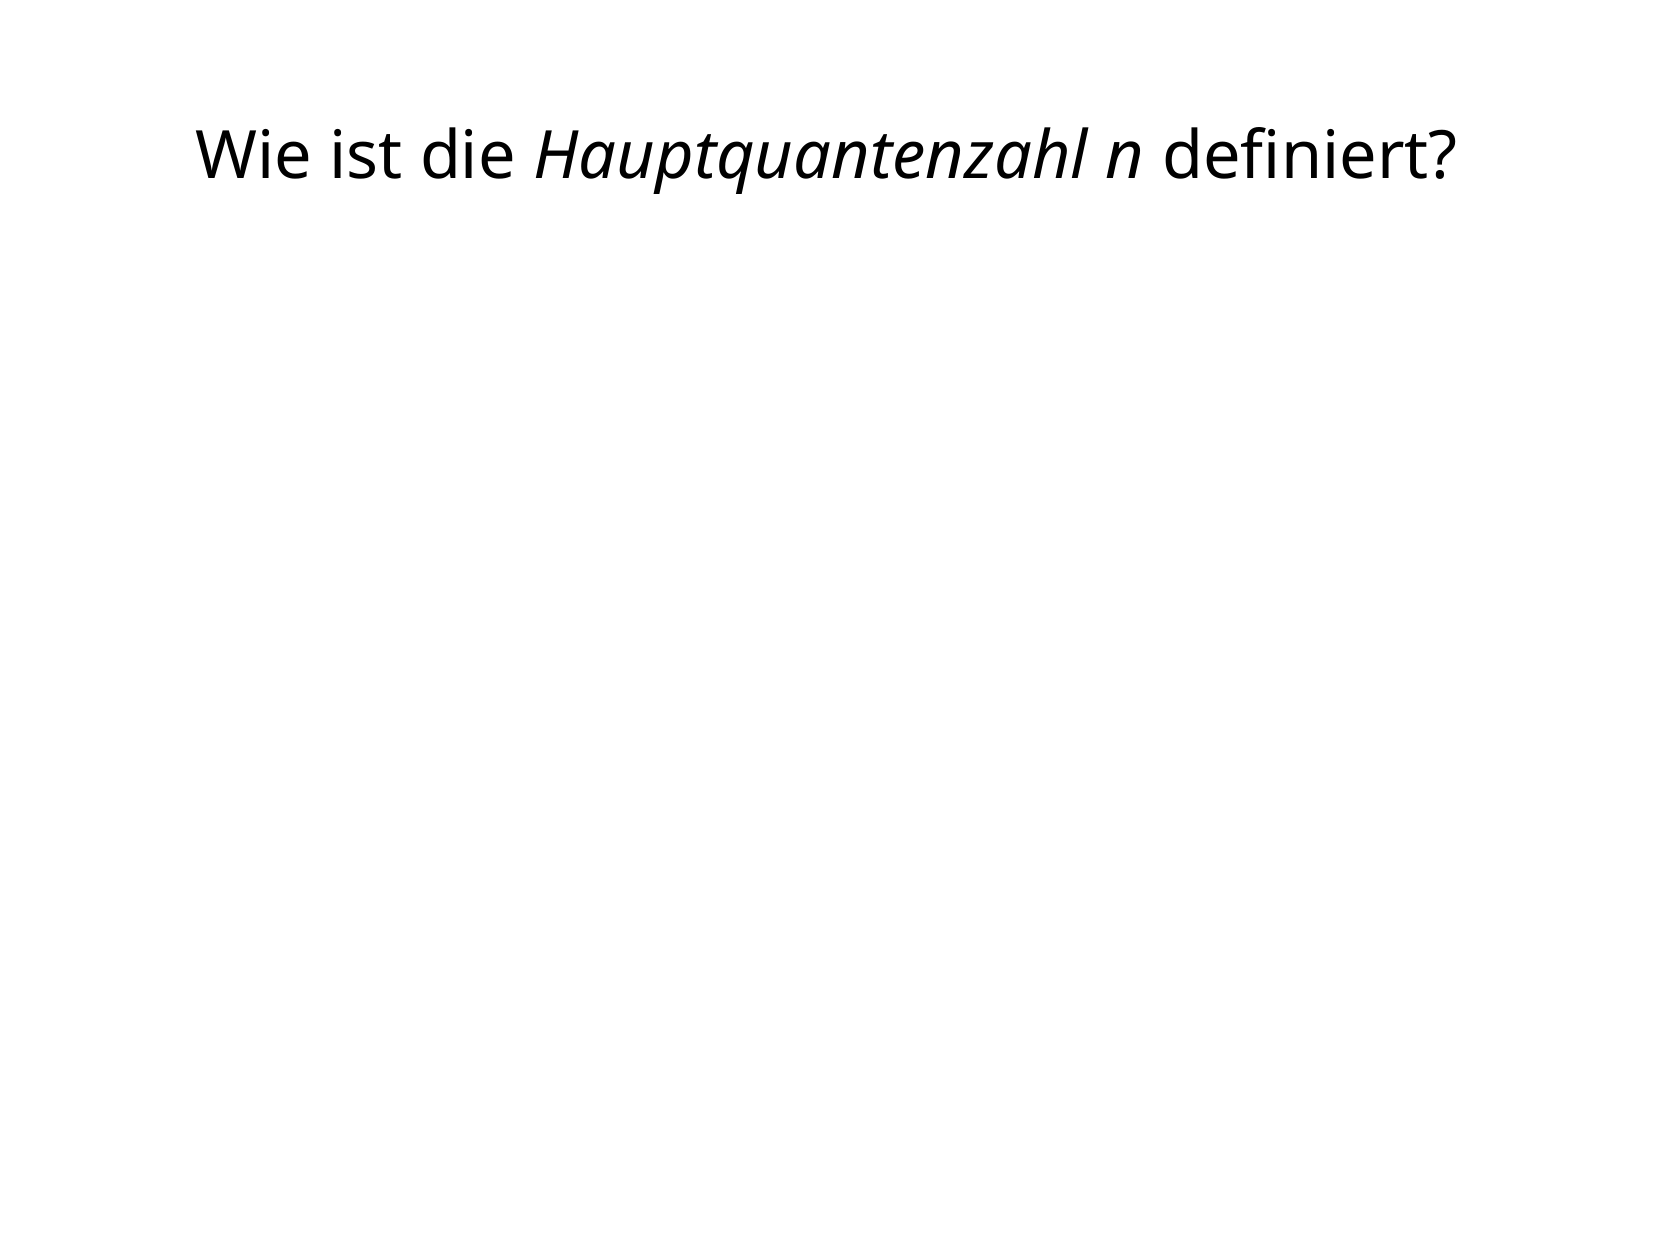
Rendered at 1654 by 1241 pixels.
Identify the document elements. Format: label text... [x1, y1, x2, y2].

title Wie ist die Hauptquantenzahl n definiert? [82, 49, 1571, 257]
